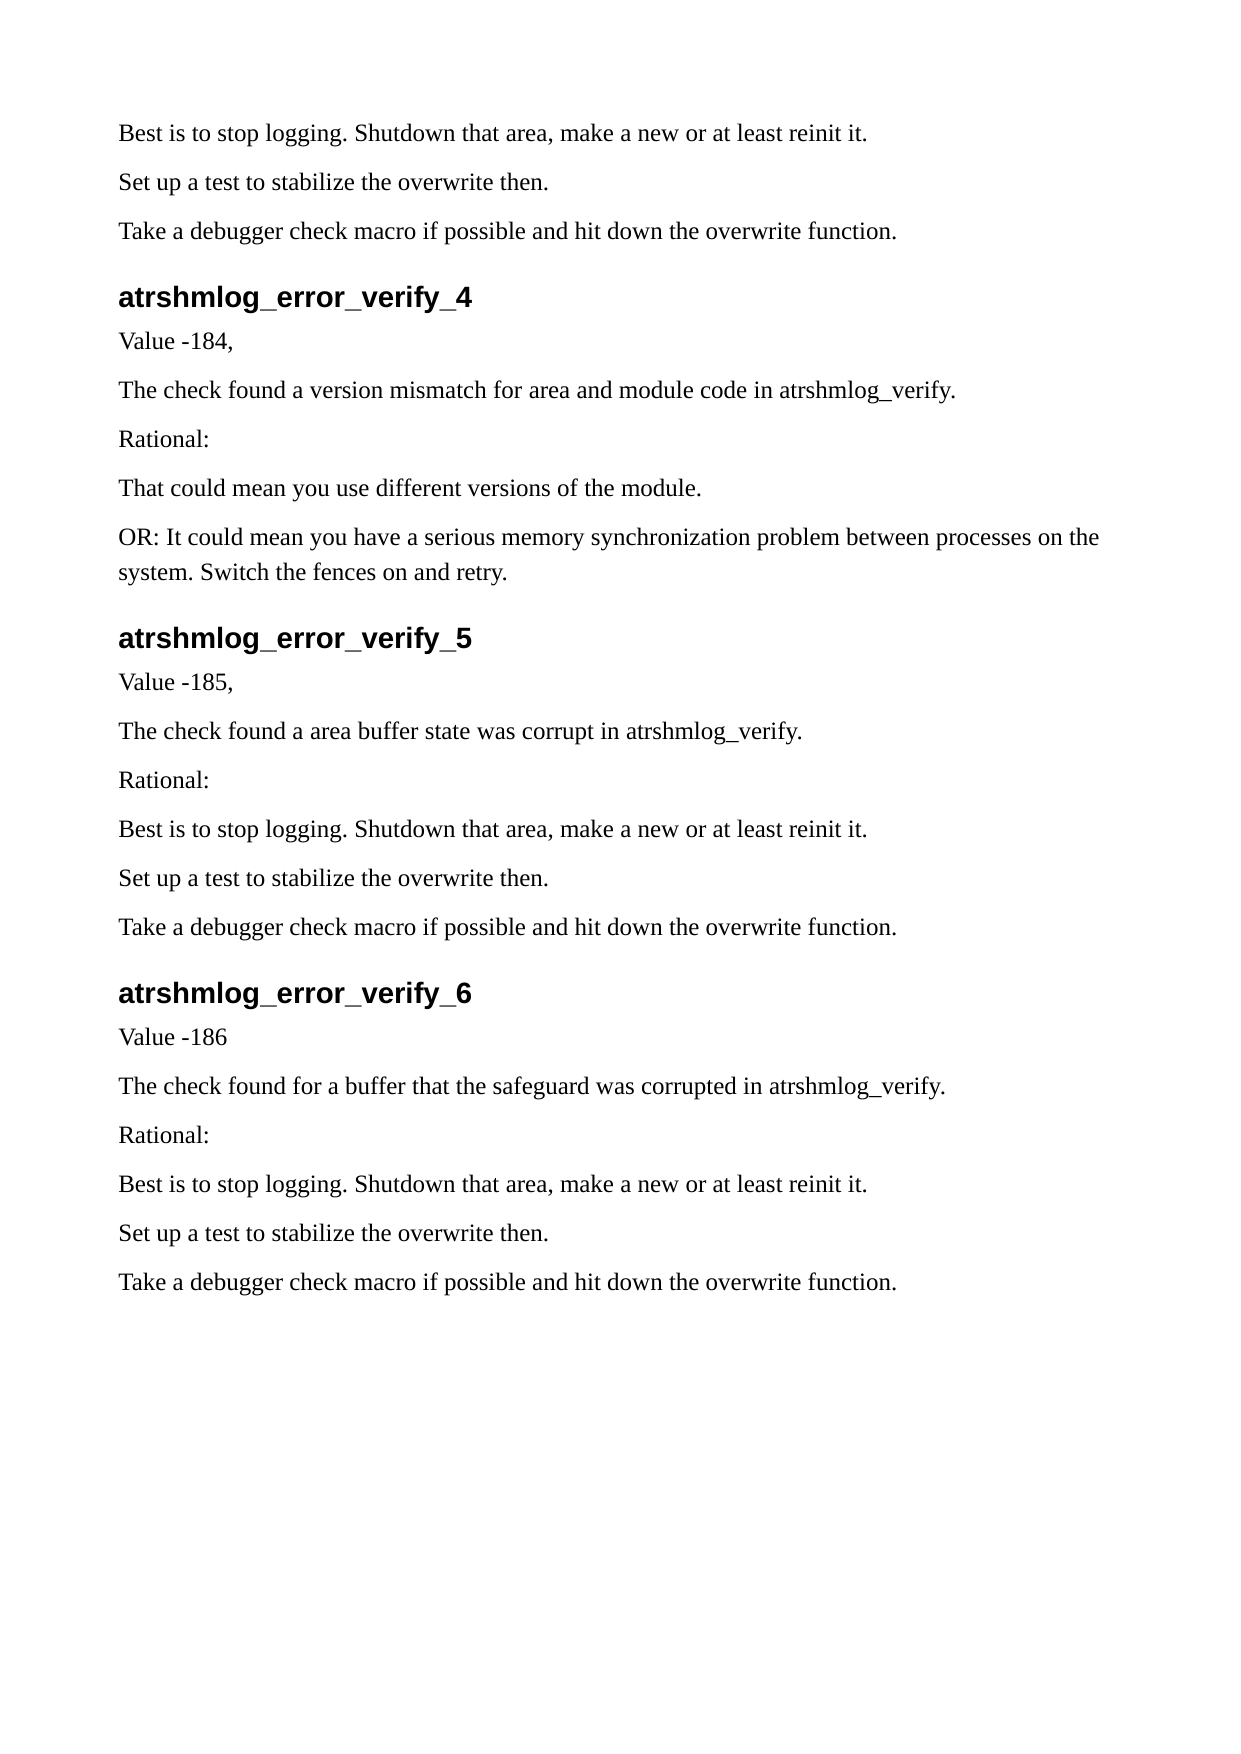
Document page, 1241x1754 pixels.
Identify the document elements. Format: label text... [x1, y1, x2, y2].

text Best is to stop logging. Shutdown that area, make a new or at least reinit it. [118, 1169, 1122, 1198]
text Take a debugger check macro if possible and hit down the overwrite function. [118, 1267, 1122, 1296]
text Best is to stop logging. Shutdown that area, make a new or at least reinit it. [118, 814, 1122, 843]
text Take a debugger check macro if possible and hit down the overwrite function. [118, 216, 1122, 245]
subtitle atrshmlog_error_verify_5 [118, 621, 1122, 654]
subtitle atrshmlog_error_verify_6 [118, 976, 1122, 1009]
text Set up a test to stabilize the overwrite then. [118, 863, 1122, 892]
text Set up a test to stabilize the overwrite then. [118, 1218, 1122, 1247]
text Rational: [118, 424, 1122, 453]
text Value -186 [118, 1022, 1122, 1051]
text OR: It could mean you have a serious memory synchronization problem between processes on the system. Switch the fences on and retry. [118, 522, 1122, 586]
text The check found for a buffer that the safeguard was corrupted in atrshmlog_verify. [118, 1071, 1122, 1100]
text The check found a version mismatch for area and module code in atrshmlog_verify. [118, 375, 1122, 404]
text Value -184, [118, 326, 1122, 355]
text Best is to stop logging. Shutdown that area, make a new or at least reinit it. [118, 118, 1122, 147]
text That could mean you use different versions of the module. [118, 473, 1122, 502]
text Set up a test to stabilize the overwrite then. [118, 167, 1122, 196]
text Rational: [118, 765, 1122, 794]
text The check found a area buffer state was corrupt in atrshmlog_verify. [118, 716, 1122, 744]
text Take a debugger check macro if possible and hit down the overwrite function. [118, 912, 1122, 941]
text Rational: [118, 1120, 1122, 1149]
text Value -185, [118, 667, 1122, 696]
subtitle atrshmlog_error_verify_4 [118, 280, 1122, 314]
